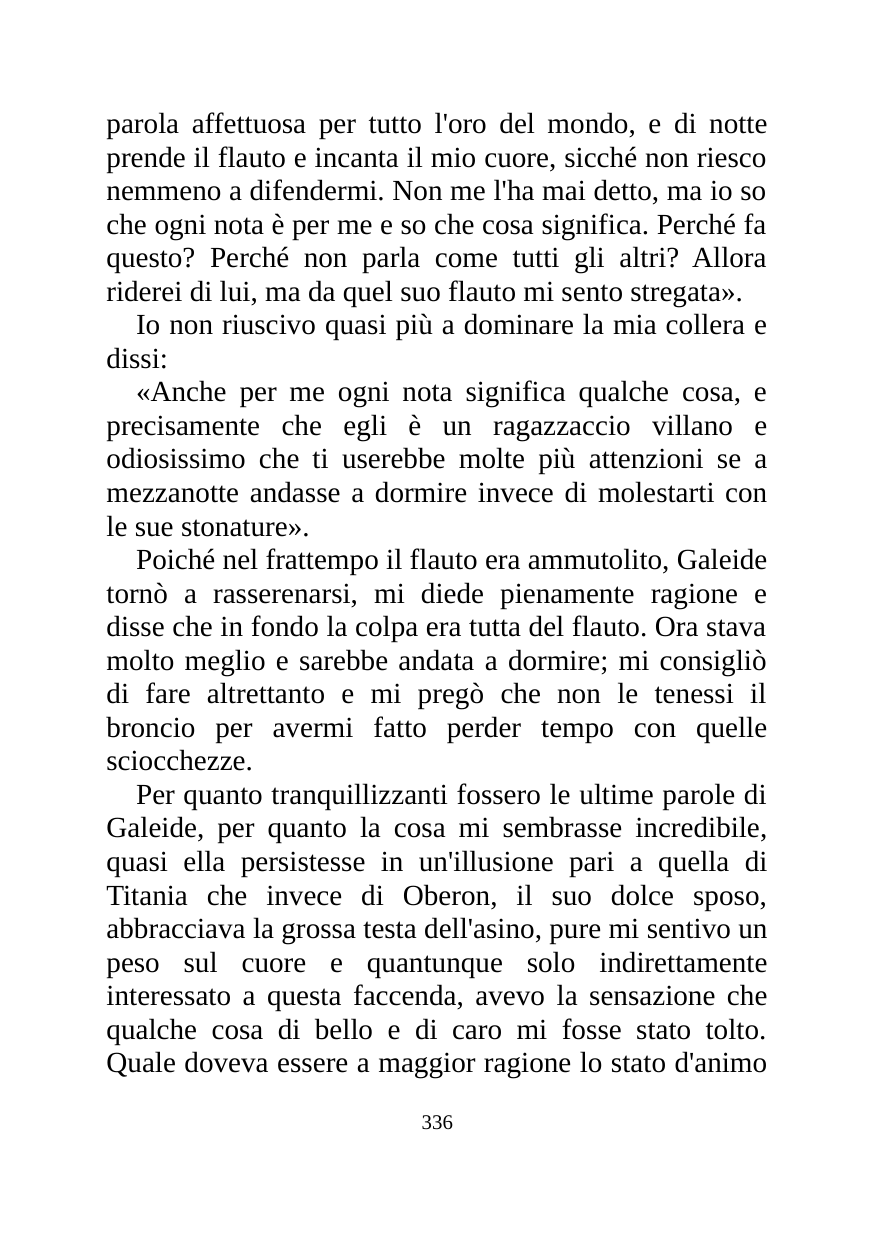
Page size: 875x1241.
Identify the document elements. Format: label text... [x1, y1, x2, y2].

text Per quanto tranquillizzanti fossero le ultime parole di Galeide, per quanto la cosa mi sembrasse incredibile, quasi ella persistesse in un'illusione pari a quella di Titania che invece di Oberon, il suo dolce sposo, abbracciava la grossa testa dell'asino, pure mi sentivo un peso sul cuore e quantunque solo indirettamente interessato a questa faccenda, avevo la sensazione che qualche cosa di bello e di caro mi fosse stato tolto. Quale doveva essere a maggior ragione lo stato d'animo [106, 777, 768, 1079]
text «Anche per me ogni nota significa qualche cosa, e precisamente che egli è un ragazzaccio villano e odiosissimo che ti userebbe molte più attenzioni se a mezzanotte andasse a dormire invece di molestarti con le sue stonature». [106, 374, 768, 542]
text parola affettuosa per tutto l'oro del mondo, e di notte prende il flauto e incanta il mio cuore, sicché non riesco nemmeno a difendermi. Non me l'ha mai detto, ma io so che ogni nota è per me e so che cosa significa. Perché fa questo? Perché non parla come tutti gli altri? Allora riderei di lui, ma da quel suo flauto mi sento stregata». [106, 106, 768, 307]
text Io non riuscivo quasi più a dominare la mia collera e dissi: [106, 307, 768, 374]
text Poiché nel frattempo il flauto era ammutolito, Galeide tornò a rasserenarsi, mi diede pienamente ragione e disse che in fondo la colpa era tutta del flauto. Ora stava molto meglio e sarebbe andata a dormire; mi consigliò di fare altrettanto e mi pregò che non le tenessi il broncio per avermi fatto perder tempo con quelle sciocchezze. [106, 542, 768, 777]
